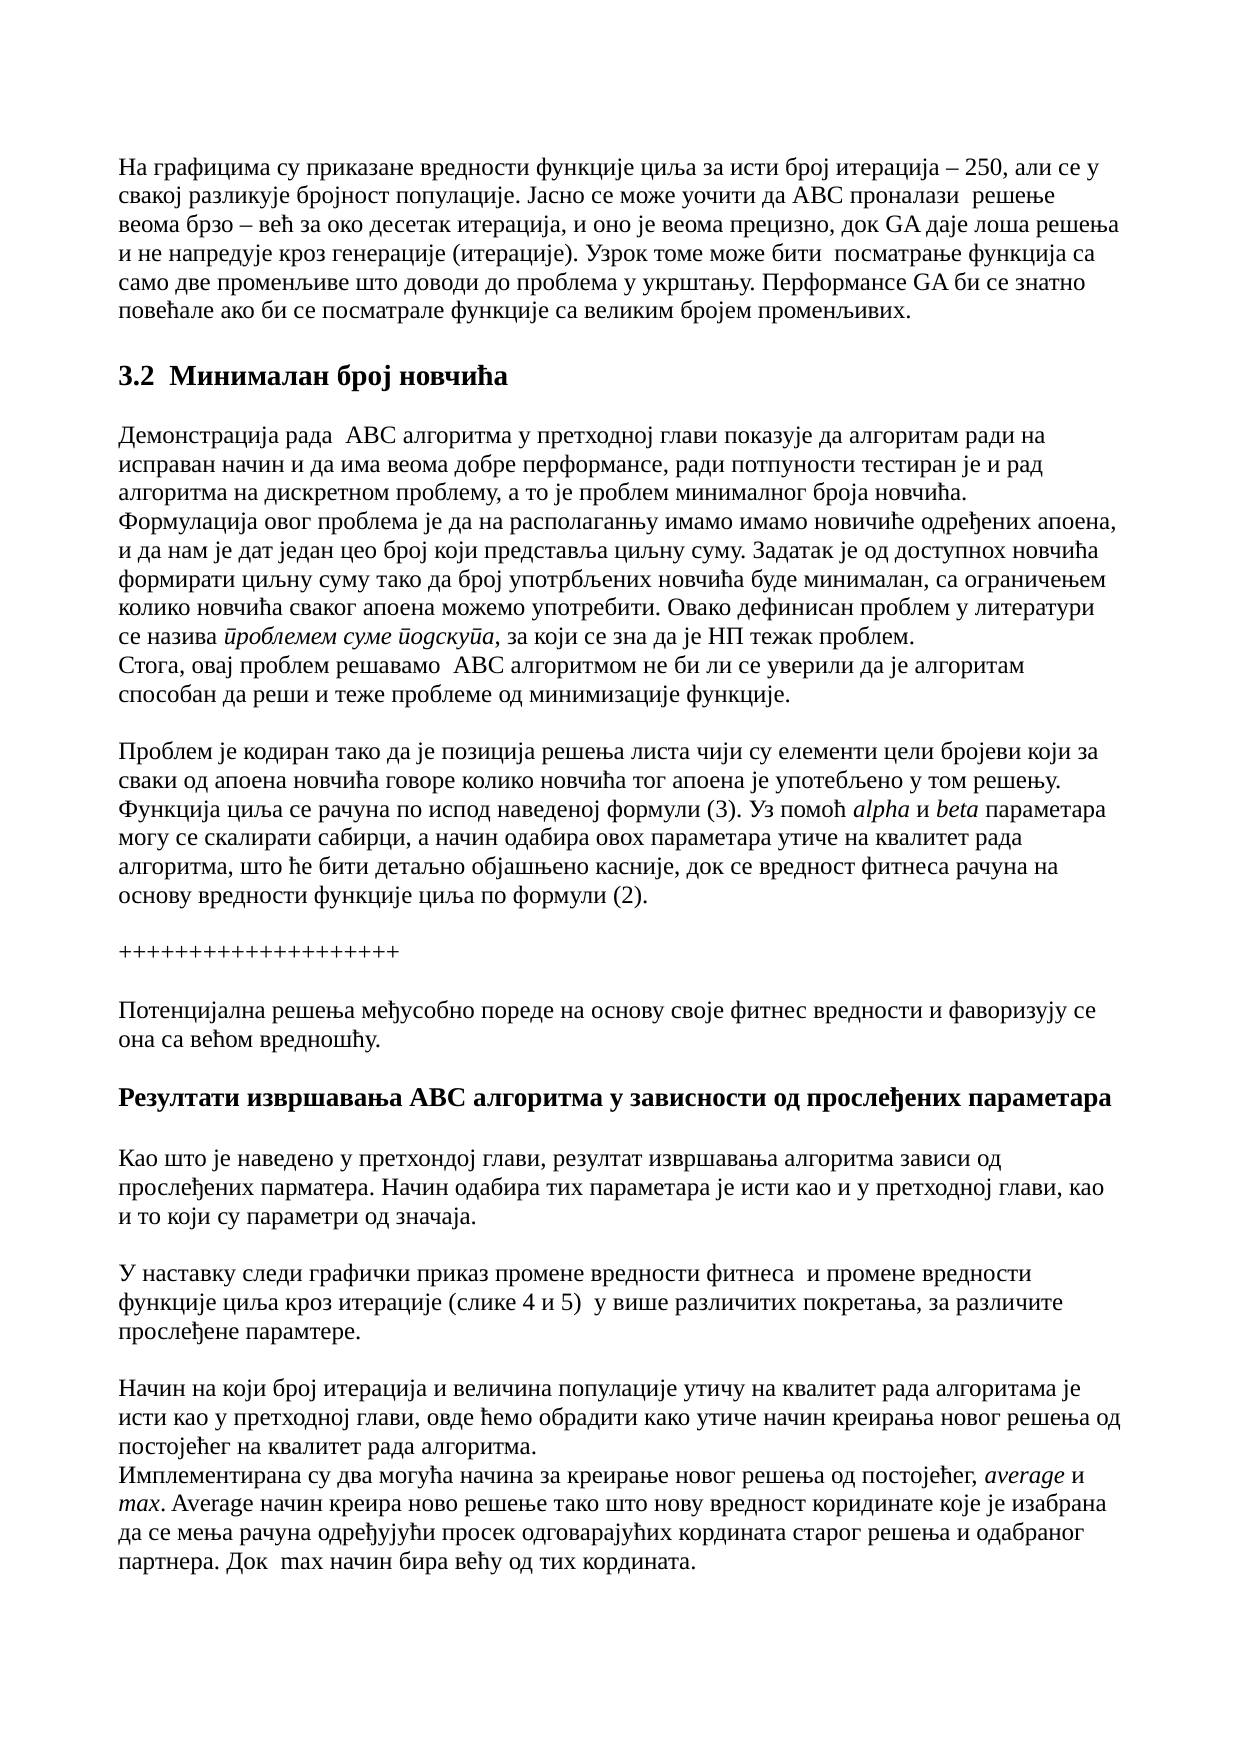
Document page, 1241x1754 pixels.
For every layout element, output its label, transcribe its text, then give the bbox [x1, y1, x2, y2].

text Начин на који број итерација и величина популације утичу на квалитет рада алгоритама је исти као у претходној глави, овде ћемо обрадити како утиче начин креирања новог решења од постојећег на квалитет рада алгоритма. [118, 1373, 1122, 1460]
text Стога, овај проблем решавамо ABC алгоритмом не би ли се уверили да је алгоритам способан да реши и теже проблеме од минимизације функције. [118, 650, 1122, 707]
text ++++++++++++++++++++ [118, 937, 1122, 966]
text Имплементирана су два могућа начина за креирање новог решења од постојећег, average и max. Average начин креира ново решење тако што нову вредност коридинате које је изабрана да се мења рачуна одређујући просек одговарајућих кордината старог решења и одабраног партнера. Док max начин бира већу од тих кордината. [118, 1460, 1122, 1575]
text 3.2 Минималан број новчића [118, 358, 1122, 391]
text Формулација овог проблема је да на располаганњу имамо имамо новичиће одређених апоена, и да нам је дат један цео број који представља циљну суму. Задатак је од доступнох новчића формирати циљну суму тако да број употрбљених новчића буде минималан, са ограничењем колико новчића сваког апоена можемо употребити. Овако дефинисан проблем у литератури се назива проблемем суме подскупа, за који се зна да је НП тежак проблем. [118, 506, 1122, 650]
text На графицима су приказане вредности функције циља за исти број итерација – 250, али се у свакој разликује бројност популације. Јасно се може уочити да ABC проналази решење веома брзо – већ за око десетак итерација, и оно је веома прецизно, док GA даје лоша решења и не напредује кроз генерације (итерације). Узрок томе може бити посматрање функција са само две променљиве што доводи до проблема у укрштању. Перформансе GA би се знатно повећале ако би се посматрале функције са великим бројем променљивих. [118, 152, 1122, 324]
text Резултати извршавања АВС алгоритма у зависности од прослеђених параметара [118, 1081, 1122, 1112]
text Потенцијална решења међусобно пореде на основу своје фитнес вредности и фаворизују се она са већом вредношћу. [118, 995, 1122, 1052]
text Као што је наведено у претхондој глави, резултат извршавања алгоритма зависи од прослеђених парматера. Начин одабира тих параметара је исти као и у претходној глави, као и то који су параметри од значаја. [118, 1143, 1122, 1230]
text Проблем је кодиран тако да је позиција решења листа чији су елементи цели бројеви који за сваки од апоена новчића говоре колико новчића тог апоена је употебљено у том решењу. Функција циља се рачуна по испод наведеној формули (3). Уз помоћ alpha и beta параметара могу се скалирати сабирци, а начин одабира овох параметара утиче на квалитет рада алгоритма, што ће бити детаљно објашњено касније, док се вредност фитнеса рачуна на основу вредности функције циља по формули (2). [118, 736, 1122, 909]
text У наставку следи графички приказ промене вредности фитнеса и промене вредности функције циља кроз итерације (слике 4 и 5) у више различитих покретања, за различите прослеђене парамтере. [118, 1258, 1122, 1345]
text Демонстрација рада ABC алгоритма у претходној глави показује да алгоритам ради на исправан начин и да има веома добре перформансе, ради потпуности тестиран је и рад алгоритма на дискретном проблему, а то је проблем минималног броја новчића. [118, 420, 1122, 506]
